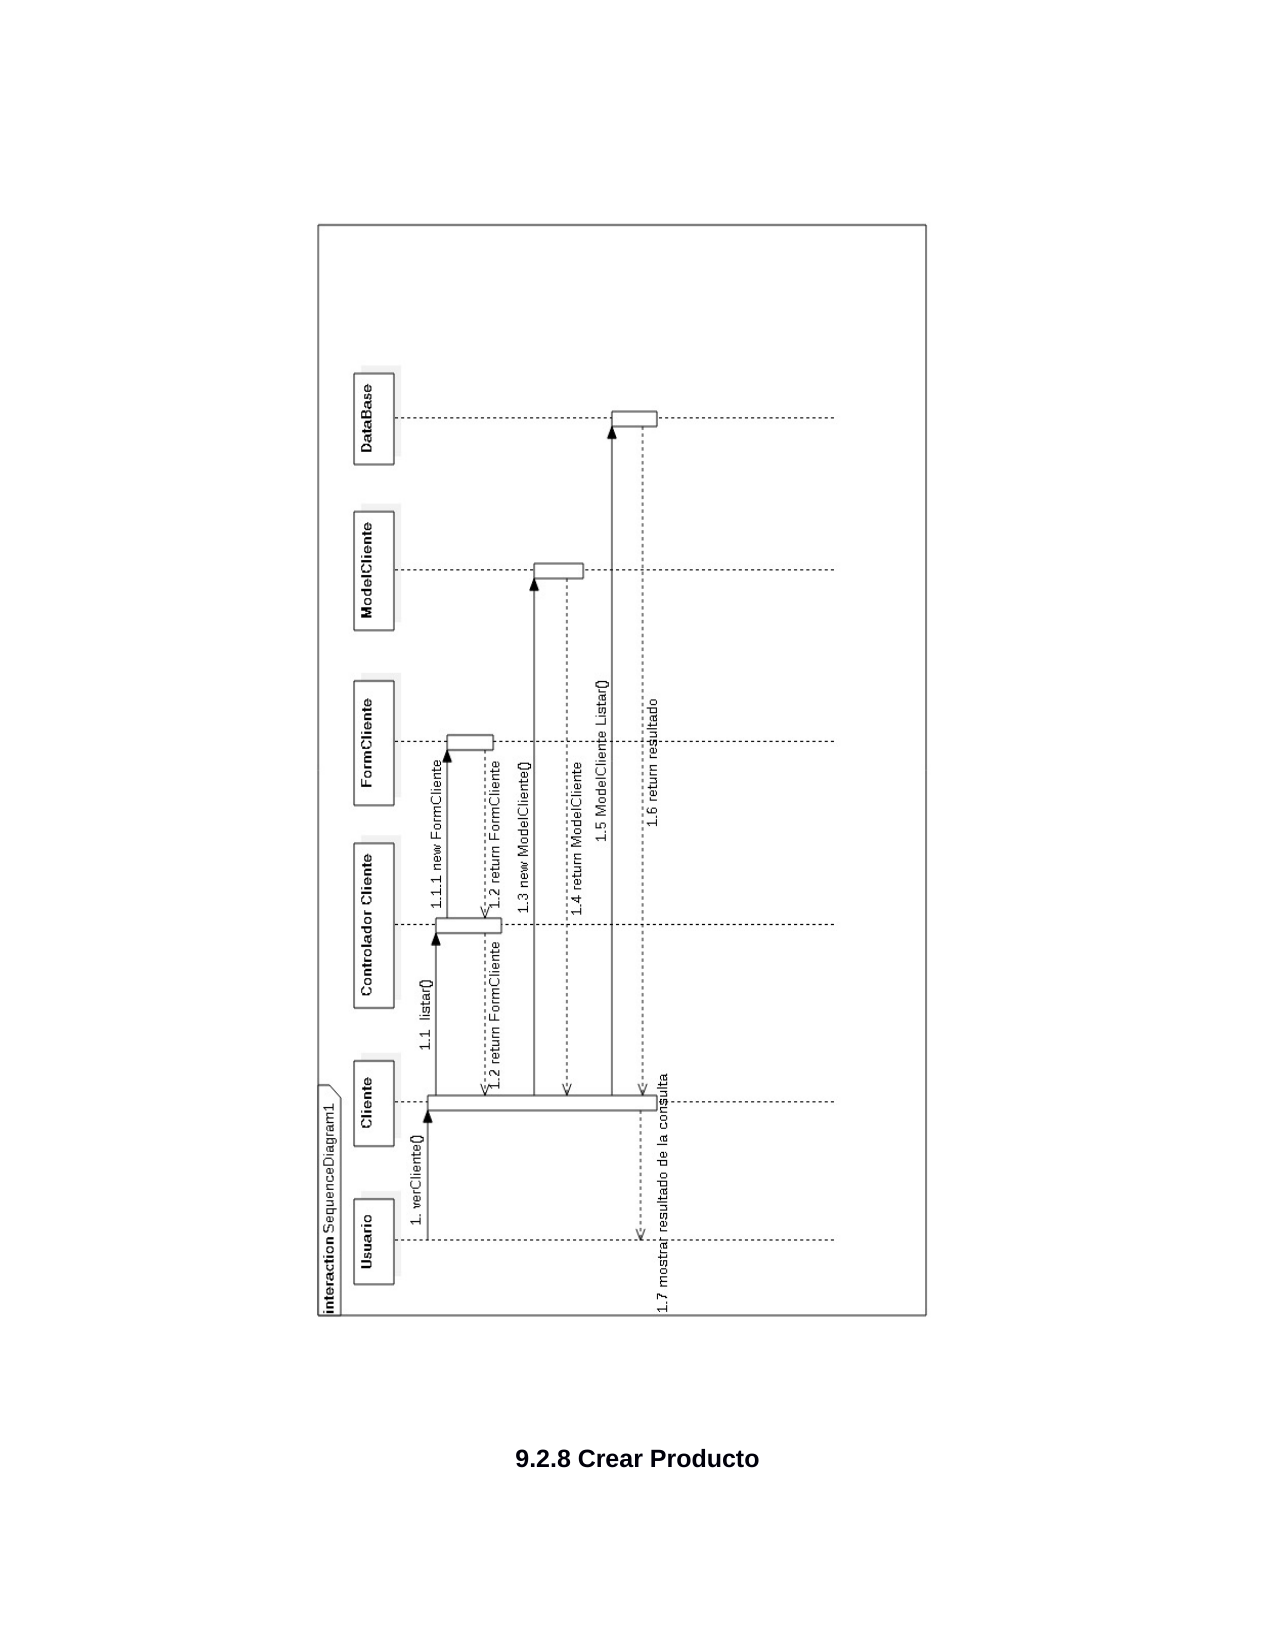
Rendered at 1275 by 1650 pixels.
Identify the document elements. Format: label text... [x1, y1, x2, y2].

text 9.2.8 Crear Producto [177, 1443, 1098, 1473]
picture [308, 179, 967, 1327]
